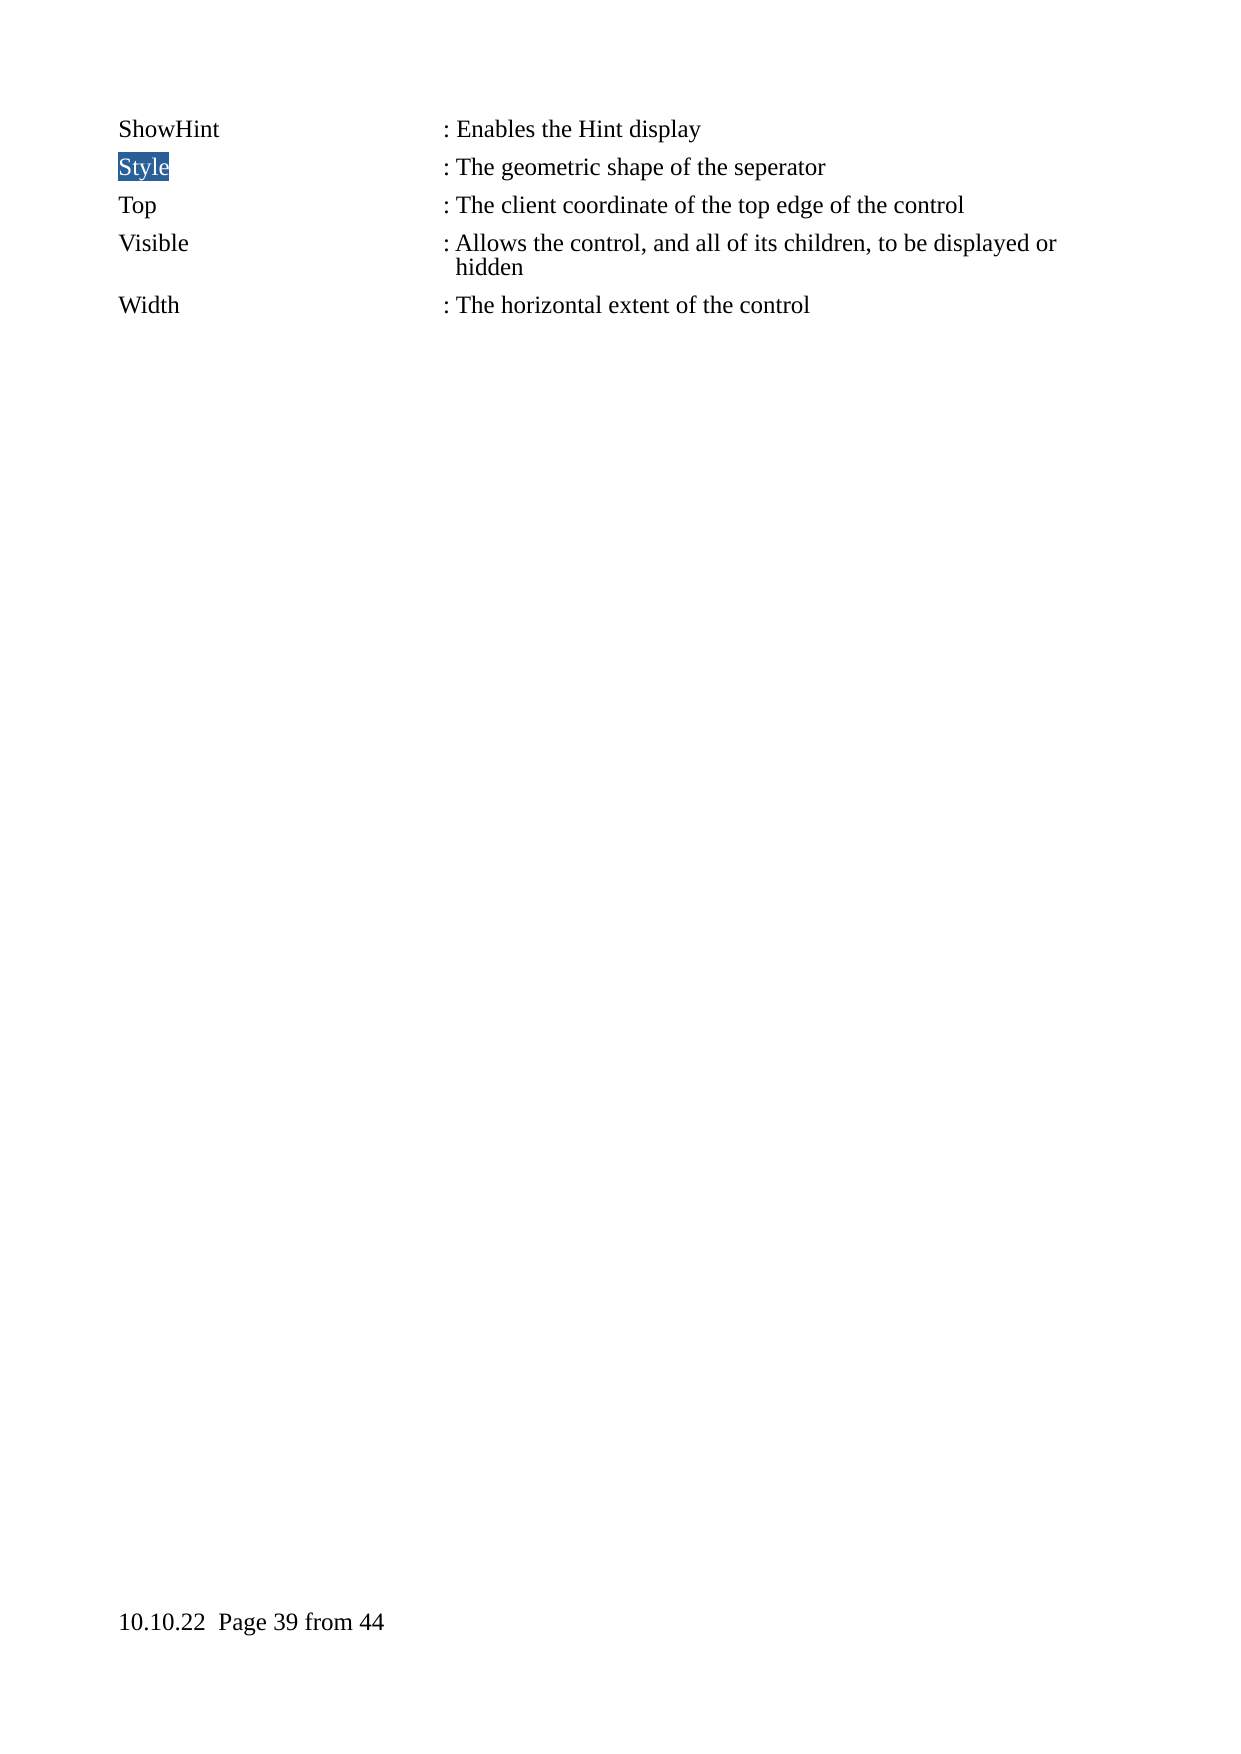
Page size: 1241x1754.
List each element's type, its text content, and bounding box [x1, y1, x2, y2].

text Width : The horizontal extent of the control [118, 295, 1122, 318]
text Top : The client coordinate of the top edge of the control [118, 194, 1122, 218]
text Style : The geometric shape of the seperator [118, 156, 1122, 180]
text ShowHint : Enables the Hint display [118, 118, 1122, 142]
text Visible : Allows the control, and all of its children, to be displayed or hidden [118, 233, 1122, 280]
